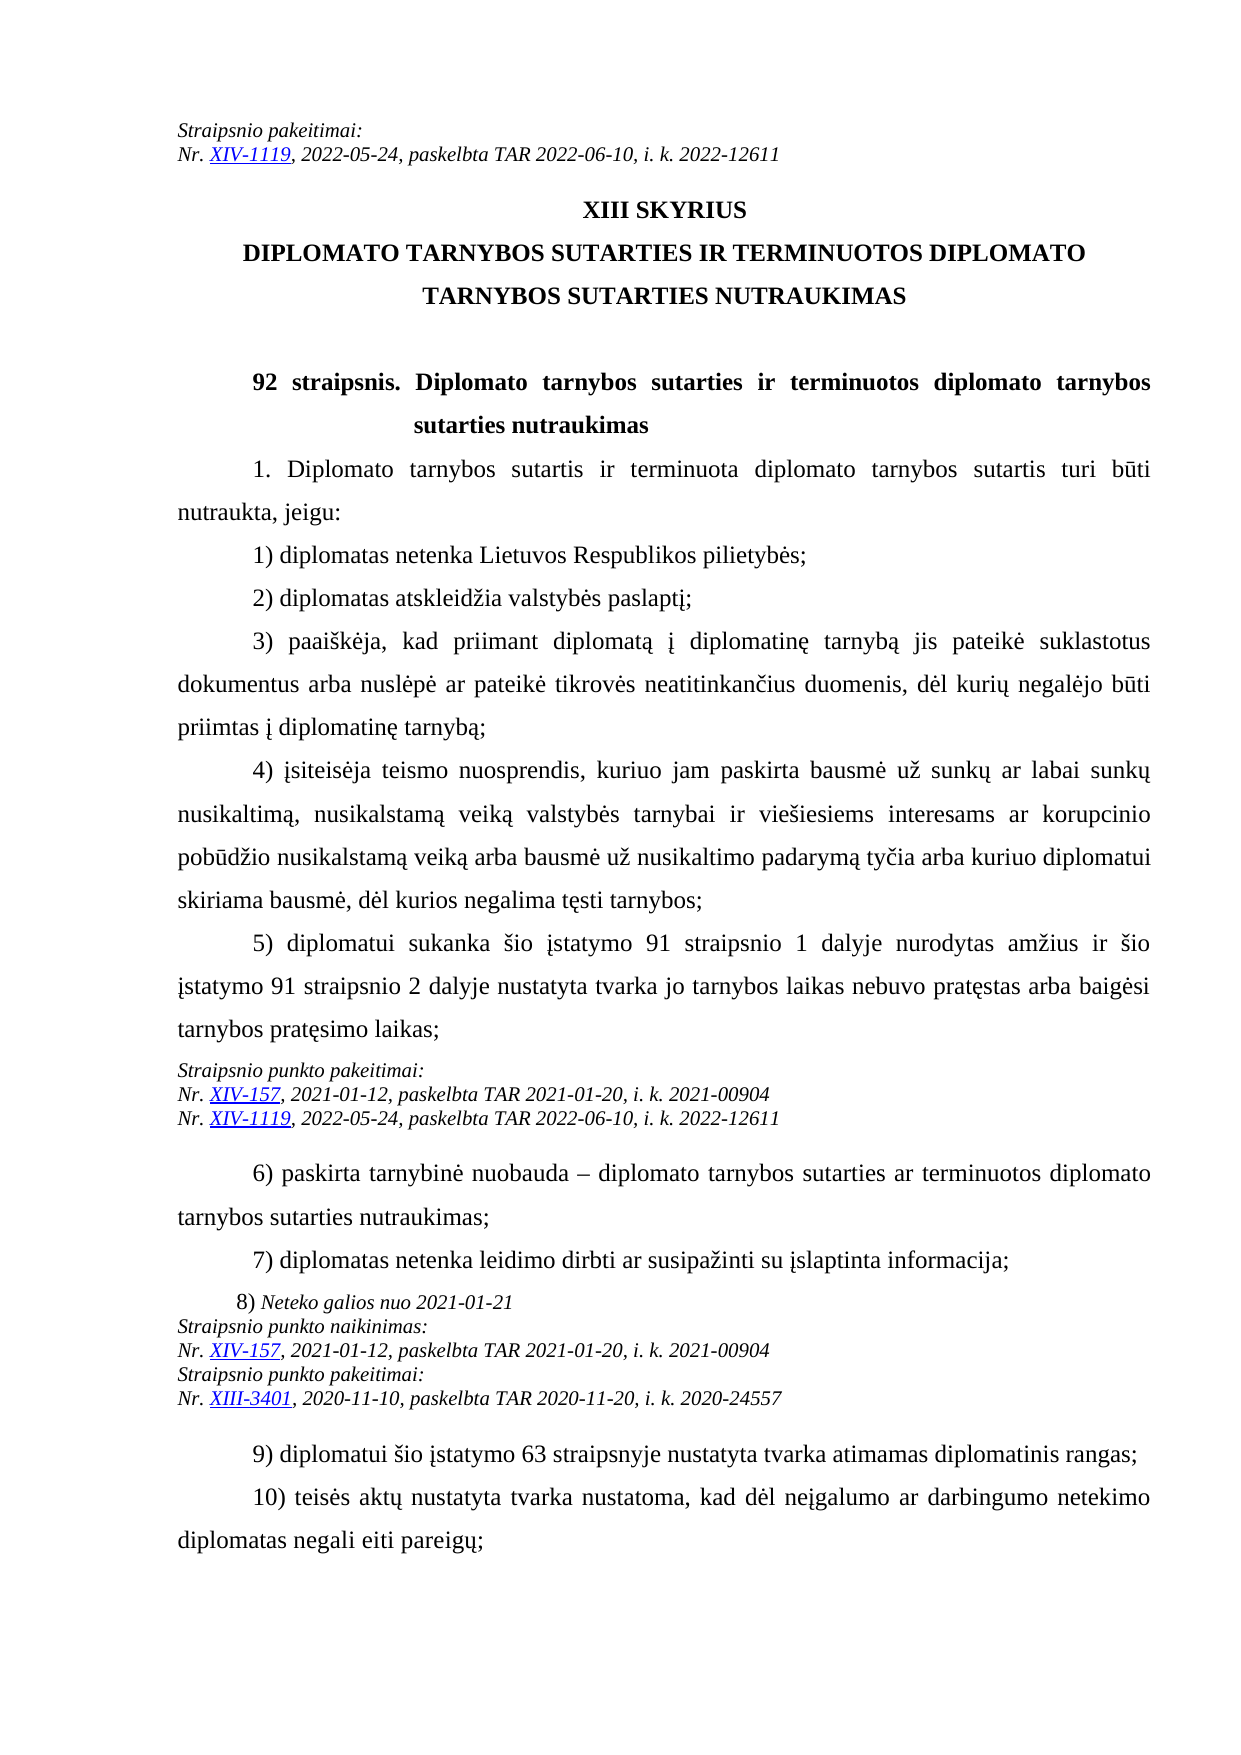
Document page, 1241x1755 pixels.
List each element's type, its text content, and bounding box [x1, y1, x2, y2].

text Nr. XIII-3401, 2020-11-10, paskelbta TAR 2020-11-20, i. k. 2020-24557 [177, 1386, 1152, 1410]
text Straipsnio pakeitimai: [177, 118, 1152, 142]
text DIPLOMATO TARNYBOS SUTARTIES IR TERMINUOTOS DIPLOMATO TARNYBOS SUTARTIES NUTRAUKIMAS [177, 238, 1152, 310]
text Straipsnio punkto pakeitimai: [177, 1057, 1152, 1082]
text 8) Neteko galios nuo 2021-01-21 [177, 1288, 1152, 1314]
text 5) diplomatui sukanka šio įstatymo 91 straipsnio 1 dalyje nurodytas amžius ir šio įstatymo 91 straipsnio 2 dalyje nustatyta tvarka jo tarnybos laikas nebuvo pratęstas arba baigėsi tarnybos pratęsimo laikas; [177, 928, 1152, 1043]
text 10) teisės aktų nustatyta tvarka nustatoma, kad dėl neįgalumo ar darbingumo netekimo diplomatas negali eiti pareigų; [177, 1482, 1152, 1554]
text 1. Diplomato tarnybos sutartis ir terminuota diplomato tarnybos sutartis turi būti nutraukta, jeigu: [177, 454, 1152, 526]
text 6) paskirta tarnybinė nuobauda – diplomato tarnybos sutarties ar terminuotos diplomato tarnybos sutarties nutraukimas; [177, 1158, 1152, 1230]
text Nr. XIV-1119, 2022-05-24, paskelbta TAR 2022-06-10, i. k. 2022-12611 [177, 1106, 1152, 1130]
text Nr. XIV-157, 2021-01-12, paskelbta TAR 2021-01-20, i. k. 2021-00904 [177, 1082, 1152, 1106]
text 7) diplomatas netenka leidimo dirbti ar susipažinti su įslaptinta informacija; [177, 1245, 1152, 1273]
text 92 straipsnis. Diplomato tarnybos sutarties ir terminuotos diplomato tarnybos sutarties nutraukimas [252, 367, 1152, 439]
text Nr. XIV-157, 2021-01-12, paskelbta TAR 2021-01-20, i. k. 2021-00904 [177, 1338, 1152, 1362]
text XIII SKYRIUS [177, 195, 1152, 224]
text Nr. XIV-1119, 2022-05-24, paskelbta TAR 2022-06-10, i. k. 2022-12611 [177, 142, 1152, 166]
text 3) paaiškėja, kad priimant diplomatą į diplomatinę tarnybą jis pateikė suklastotus dokumentus arba nuslėpė ar pateikė tikrovės neatitinkančius duomenis, dėl kurių negalėjo būti priimtas į diplomatinę tarnybą; [177, 626, 1152, 741]
text Straipsnio punkto naikinimas: [177, 1314, 1152, 1338]
text 4) įsiteisėja teismo nuosprendis, kuriuo jam paskirta bausmė už sunkų ar labai sunkų nusikaltimą, nusikalstamą veiką valstybės tarnybai ir viešiesiems interesams ar korupcinio pobūdžio nusikalstamą veiką arba bausmė už nusikaltimo padarymą tyčia arba kuriuo diplomatui skiriama bausmė, dėl kurios negalima tęsti tarnybos; [177, 756, 1152, 914]
text Straipsnio punkto pakeitimai: [177, 1362, 1152, 1386]
text 9) diplomatui šio įstatymo 63 straipsnyje nustatyta tvarka atimamas diplomatinis rangas; [177, 1439, 1152, 1468]
text 1) diplomatas netenka Lietuvos Respublikos pilietybės; [177, 540, 1152, 569]
text 2) diplomatas atskleidžia valstybės paslaptį; [177, 583, 1152, 612]
